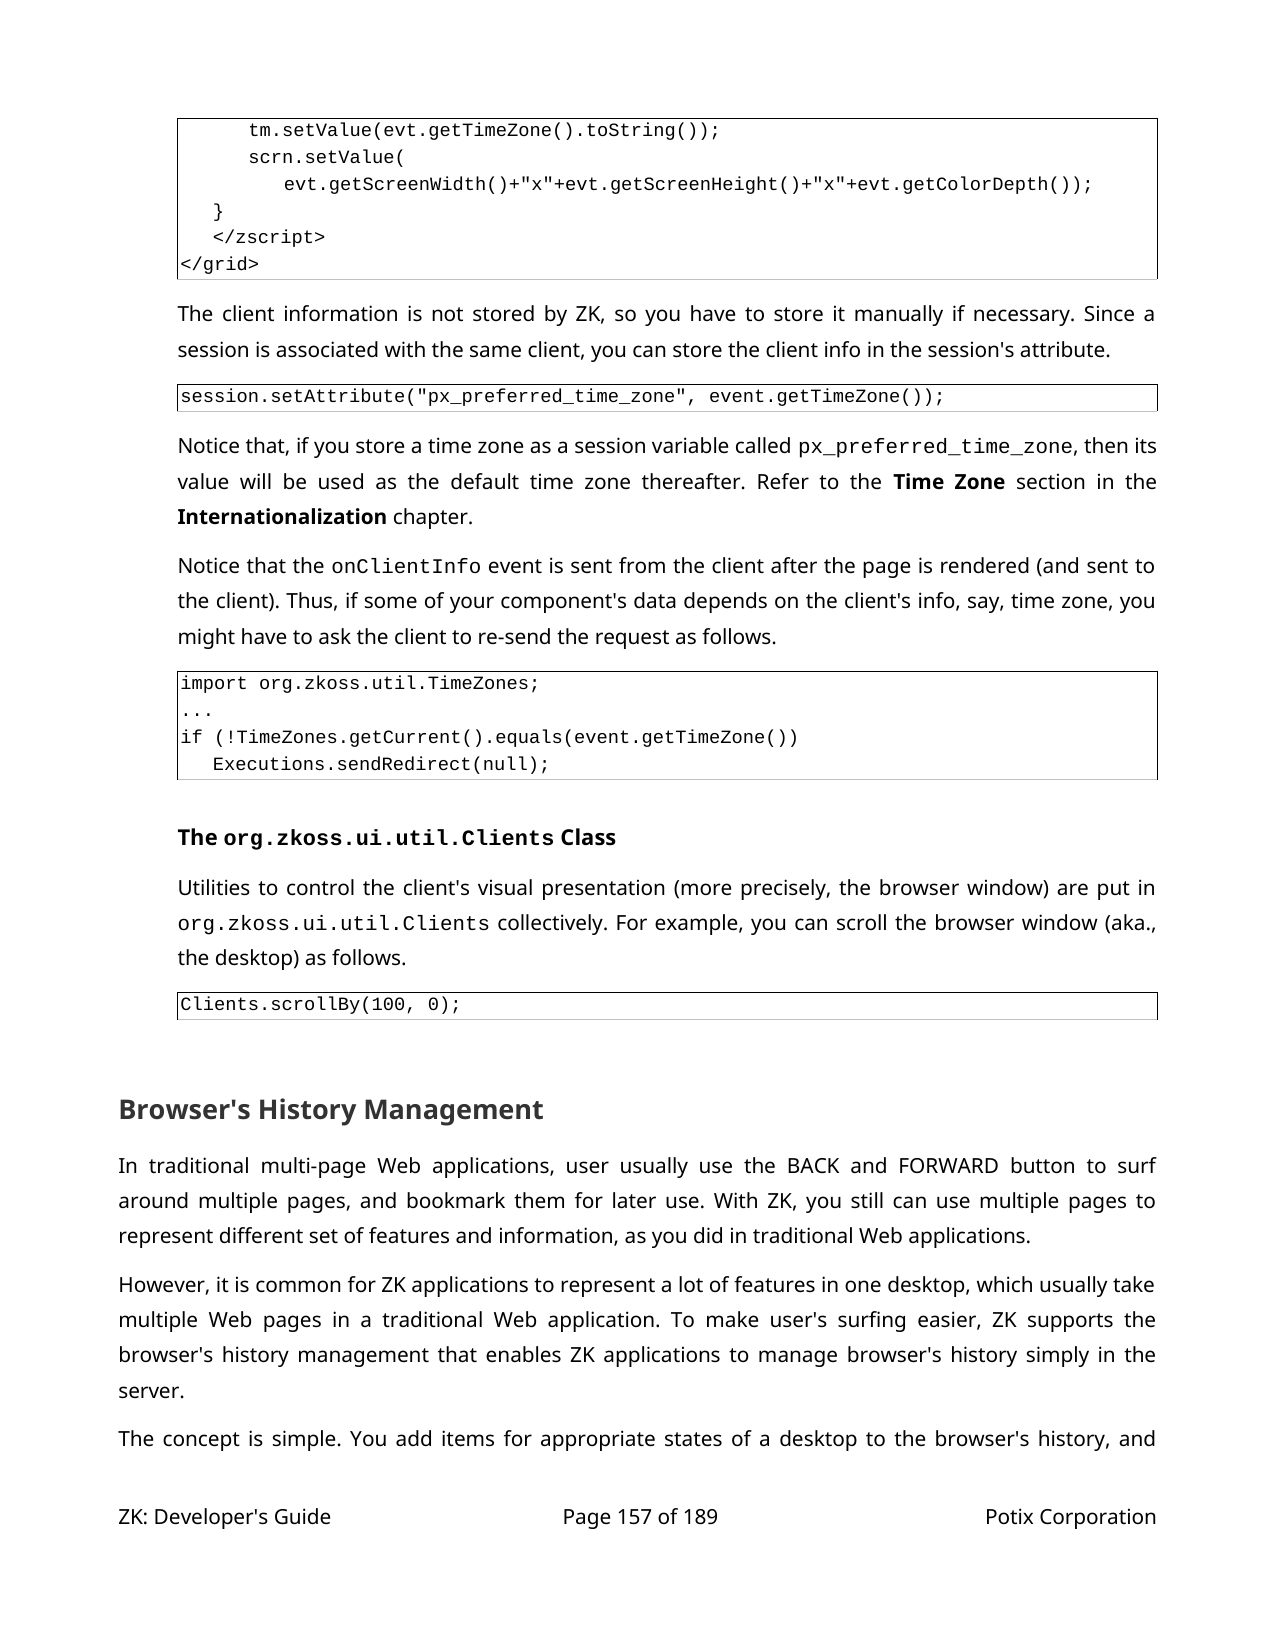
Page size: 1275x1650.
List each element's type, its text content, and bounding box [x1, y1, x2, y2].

text ... [178, 698, 1157, 722]
text import org.zkoss.util.TimeZones; [178, 672, 1157, 695]
text In traditional multi-page Web applications, user usually use the BACK and FORWARD button to surf around multiple pages, and bookmark them for later use. With ZK, you still can use multiple pages to represent different set of features and information, as you did in traditional Web applications. [118, 1151, 1157, 1249]
text tm.setValue(evt.getTimeZone().toString()); scrn.setValue( [178, 119, 1157, 169]
subtitle Browser's History Management [118, 1090, 1157, 1127]
text However, it is common for ZK applications to represent a lot of features in one desktop, which usually take multiple Web pages in a traditional Web application. To make user's surfing easier, ZK supports the browser's history management that enables ZK applications to manage browser's history simply in the server. [118, 1270, 1157, 1404]
text Notice that, if you store a time zone as a session variable called px_preferred_time_zone, then its value will be used as the default time zone thereafter. Refer to the Time Zone section in the Internationalization chapter. [177, 431, 1157, 530]
text Clients.scrollBy(100, 0); [178, 993, 1157, 1019]
text if (!TimeZones.getCurrent().equals(event.getTimeZone()) [178, 725, 1157, 749]
text Executions.sendRedirect(null); [178, 752, 1157, 779]
text The client information is not stored by ZK, so you have to store it manually if necessary. Since a session is associated with the same client, you can store the client info in the session's attribute. [177, 299, 1157, 363]
text session.setAttribute("px_preferred_time_zone", event.getTimeZone()); [178, 385, 1157, 411]
text The concept is simple. You add items for appropriate states of a desktop to the browser's history, and [118, 1424, 1157, 1453]
text Utilities to control the client's visual presentation (more precisely, the browser window) are put in org.zkoss.ui.util.Clients collectively. For example, you can scroll the browser window (aka., the desktop) as follows. [177, 873, 1157, 972]
text Notice that the onClientInfo event is sent from the client after the page is rendered (and sent to the client). Thus, if some of your component's data depends on the client's info, say, time zone, you might have to ask the client to re-send the request as follows. [177, 551, 1157, 650]
text evt.getScreenWidth()+"x"+evt.getScreenHeight()+"x"+evt.getColorDepth()); } </zscript> </grid> [178, 172, 1157, 279]
subtitle The org.zkoss.ui.util.Clients Class [177, 822, 1157, 852]
